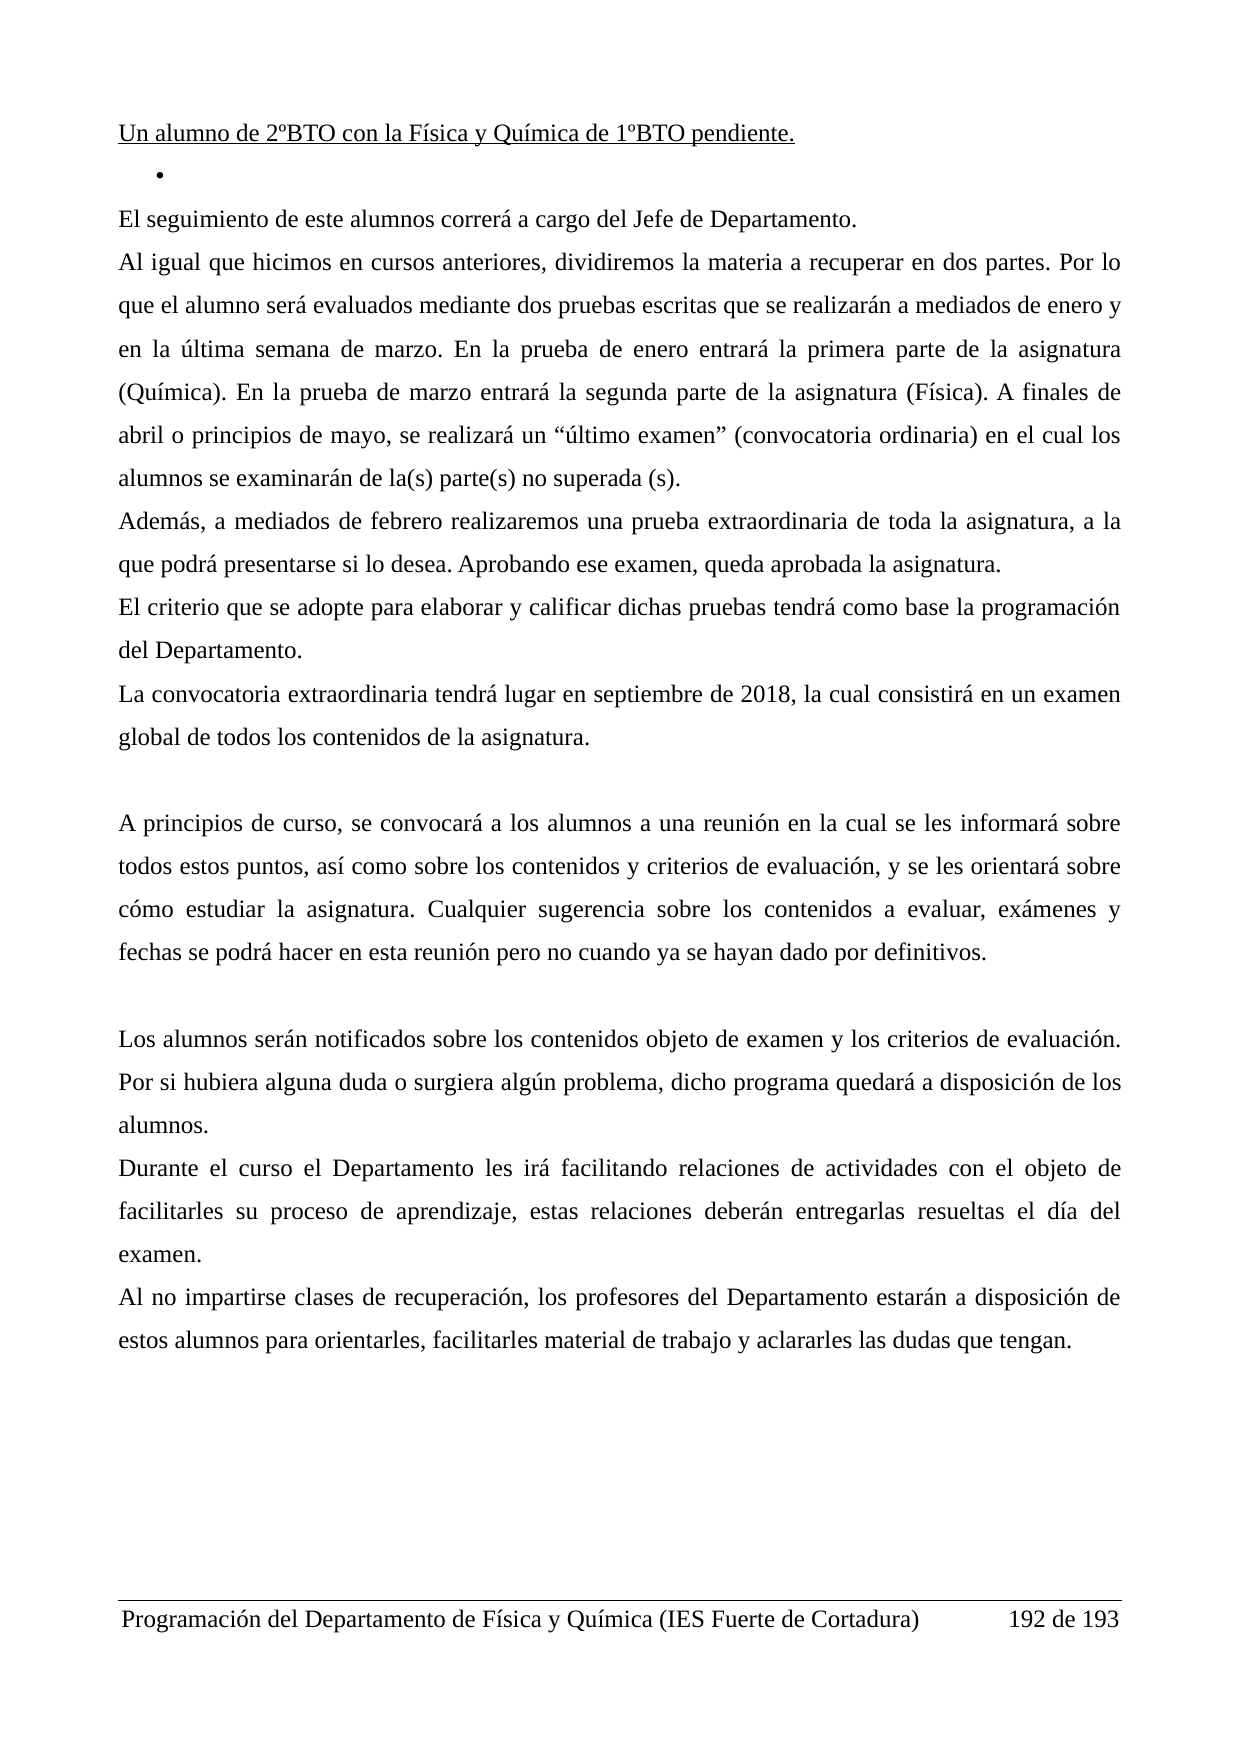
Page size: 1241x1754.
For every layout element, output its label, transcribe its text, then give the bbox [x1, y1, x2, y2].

text Además, a mediados de febrero realizaremos una prueba extraordinaria de toda la asignatura, a la que podrá presentarse si lo desea. Aprobando ese examen, queda aprobada la asignatura. [118, 506, 1122, 578]
text Al igual que hicimos en cursos anteriores, dividiremos la materia a recuperar en dos partes. Por lo que el alumno será evaluados mediante dos pruebas escritas que se realizarán a mediados de enero y en la última semana de marzo. En la prueba de enero entrará la primera parte de la asignatura (Química). En la prueba de marzo entrará la segunda parte de la asignatura (Física). A finales de abril o principios de mayo, se realizará un “último examen” (convocatoria ordinaria) en el cual los alumnos se examinarán de la(s) parte(s) no superada (s). [118, 247, 1122, 492]
text Al no impartirse clases de recuperación, los profesores del Departamento estarán a disposición de estos alumnos para orientarles, facilitarles material de trabajo y aclararles las dudas que tengan. [118, 1282, 1122, 1354]
text El criterio que se adopte para elaborar y calificar dichas pruebas tendrá como base la programación del Departamento. [118, 592, 1122, 664]
text Los alumnos serán notificados sobre los contenidos objeto de examen y los criterios de evaluación. Por si hubiera alguna duda o surgiera algún problema, dicho programa quedará a disposición de los alumnos. [118, 1024, 1122, 1139]
text Un alumno de 2ºBTO con la Física y Química de 1ºBTO pendiente. [118, 118, 1122, 147]
text El seguimiento de este alumnos correrá a cargo del Jefe de Departamento. [118, 204, 1122, 233]
text Durante el curso el Departamento les irá facilitando relaciones de actividades con el objeto de facilitarles su proceso de aprendizaje, estas relaciones deberán entregarlas resueltas el día del examen. [118, 1153, 1122, 1268]
text La convocatoria extraordinaria tendrá lugar en septiembre de 2018, la cual consistirá en un examen global de todos los contenidos de la asignatura. [118, 679, 1122, 751]
text A principios de curso, se convocará a los alumnos a una reunión en la cual se les informará sobre todos estos puntos, así como sobre los contenidos y criterios de evaluación, y se les orientará sobre cómo estudiar la asignatura. Cualquier sugerencia sobre los contenidos a evaluar, exámenes y fechas se podrá hacer en esta reunión pero no cuando ya se hayan dado por definitivos. [118, 808, 1122, 966]
